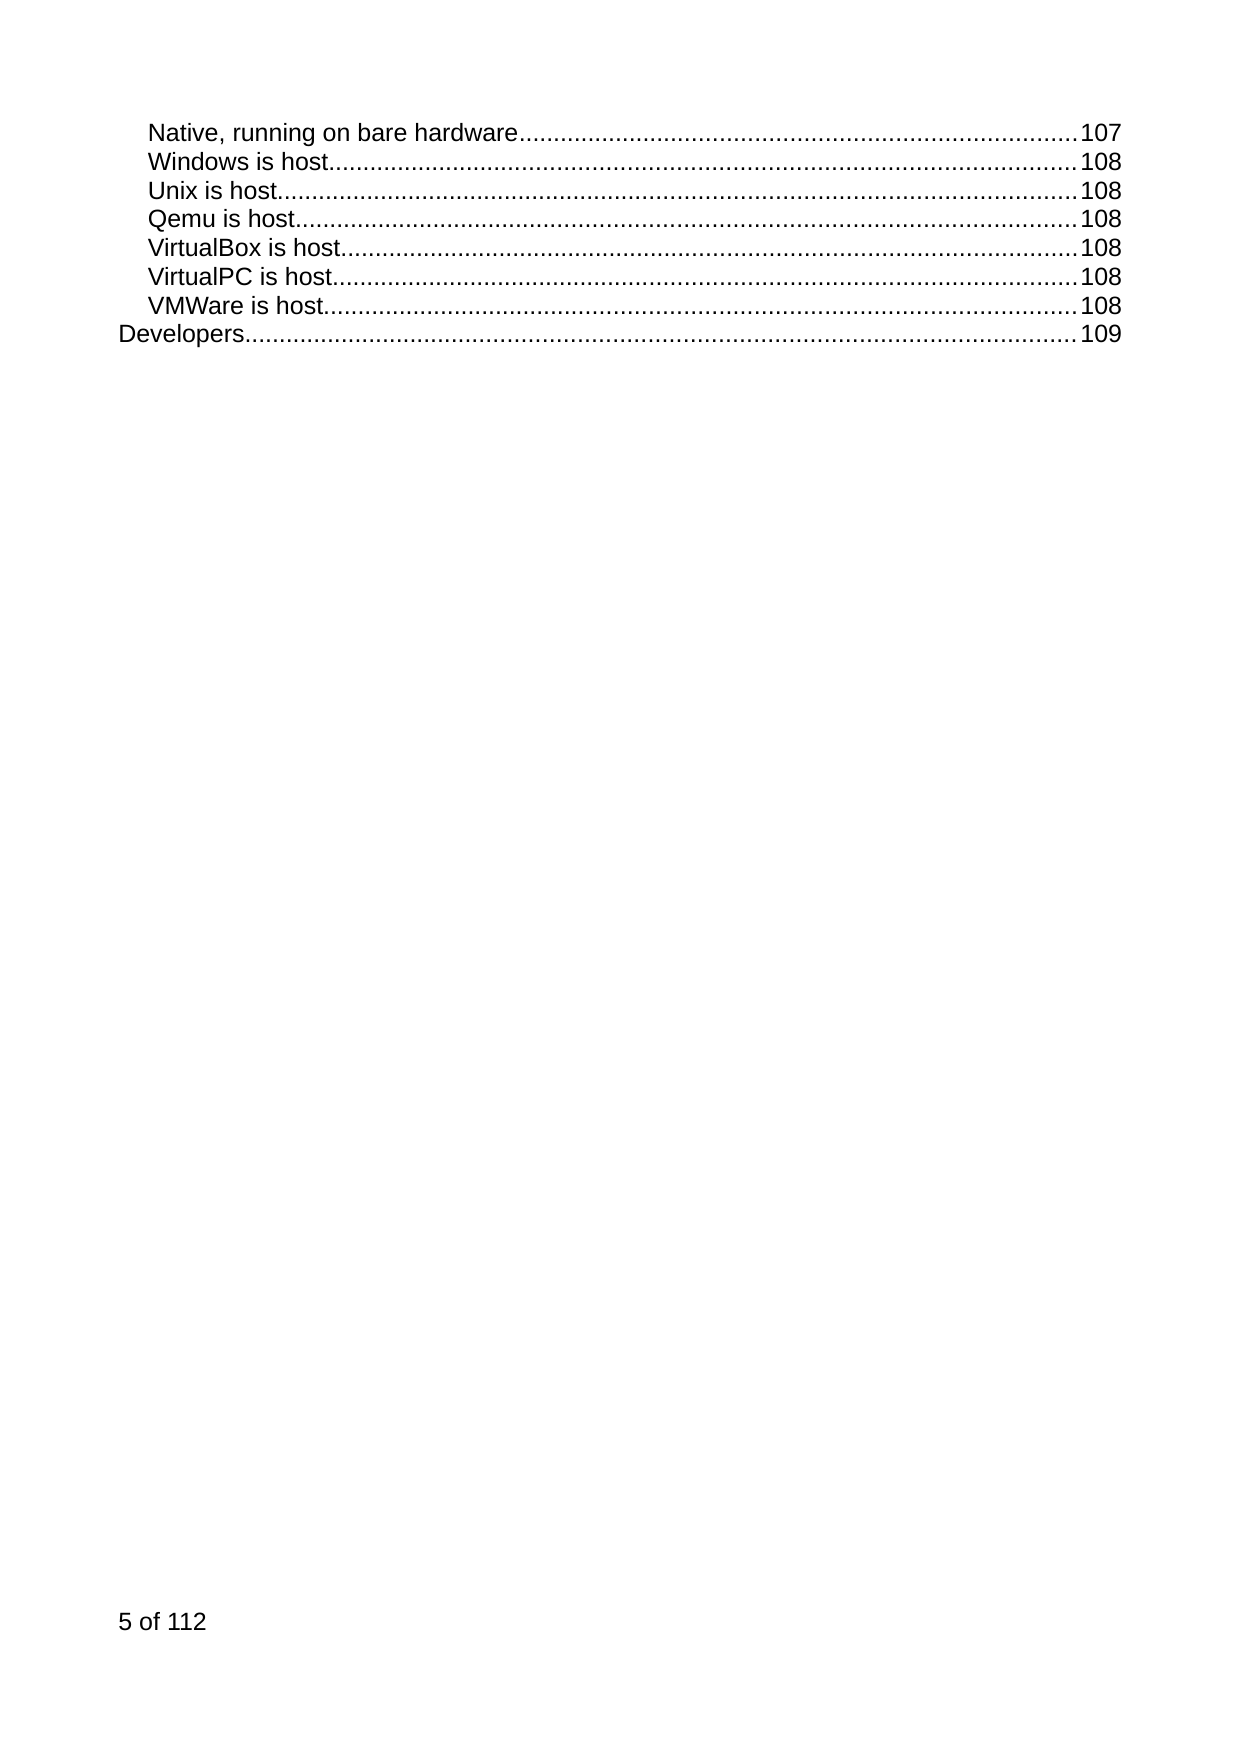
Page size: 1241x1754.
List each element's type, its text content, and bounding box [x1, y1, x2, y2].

text VirtualBox is host 108 [148, 233, 1122, 262]
text VMWare is host 108 [148, 291, 1122, 319]
text Qemu is host 108 [148, 204, 1122, 233]
text Windows is host 108 [148, 147, 1122, 176]
text VirtualPC is host 108 [148, 262, 1122, 291]
text Native, running on bare hardware 107 [148, 118, 1122, 147]
text Unix is host 108 [148, 176, 1122, 204]
text Developers 109 [118, 319, 1122, 348]
